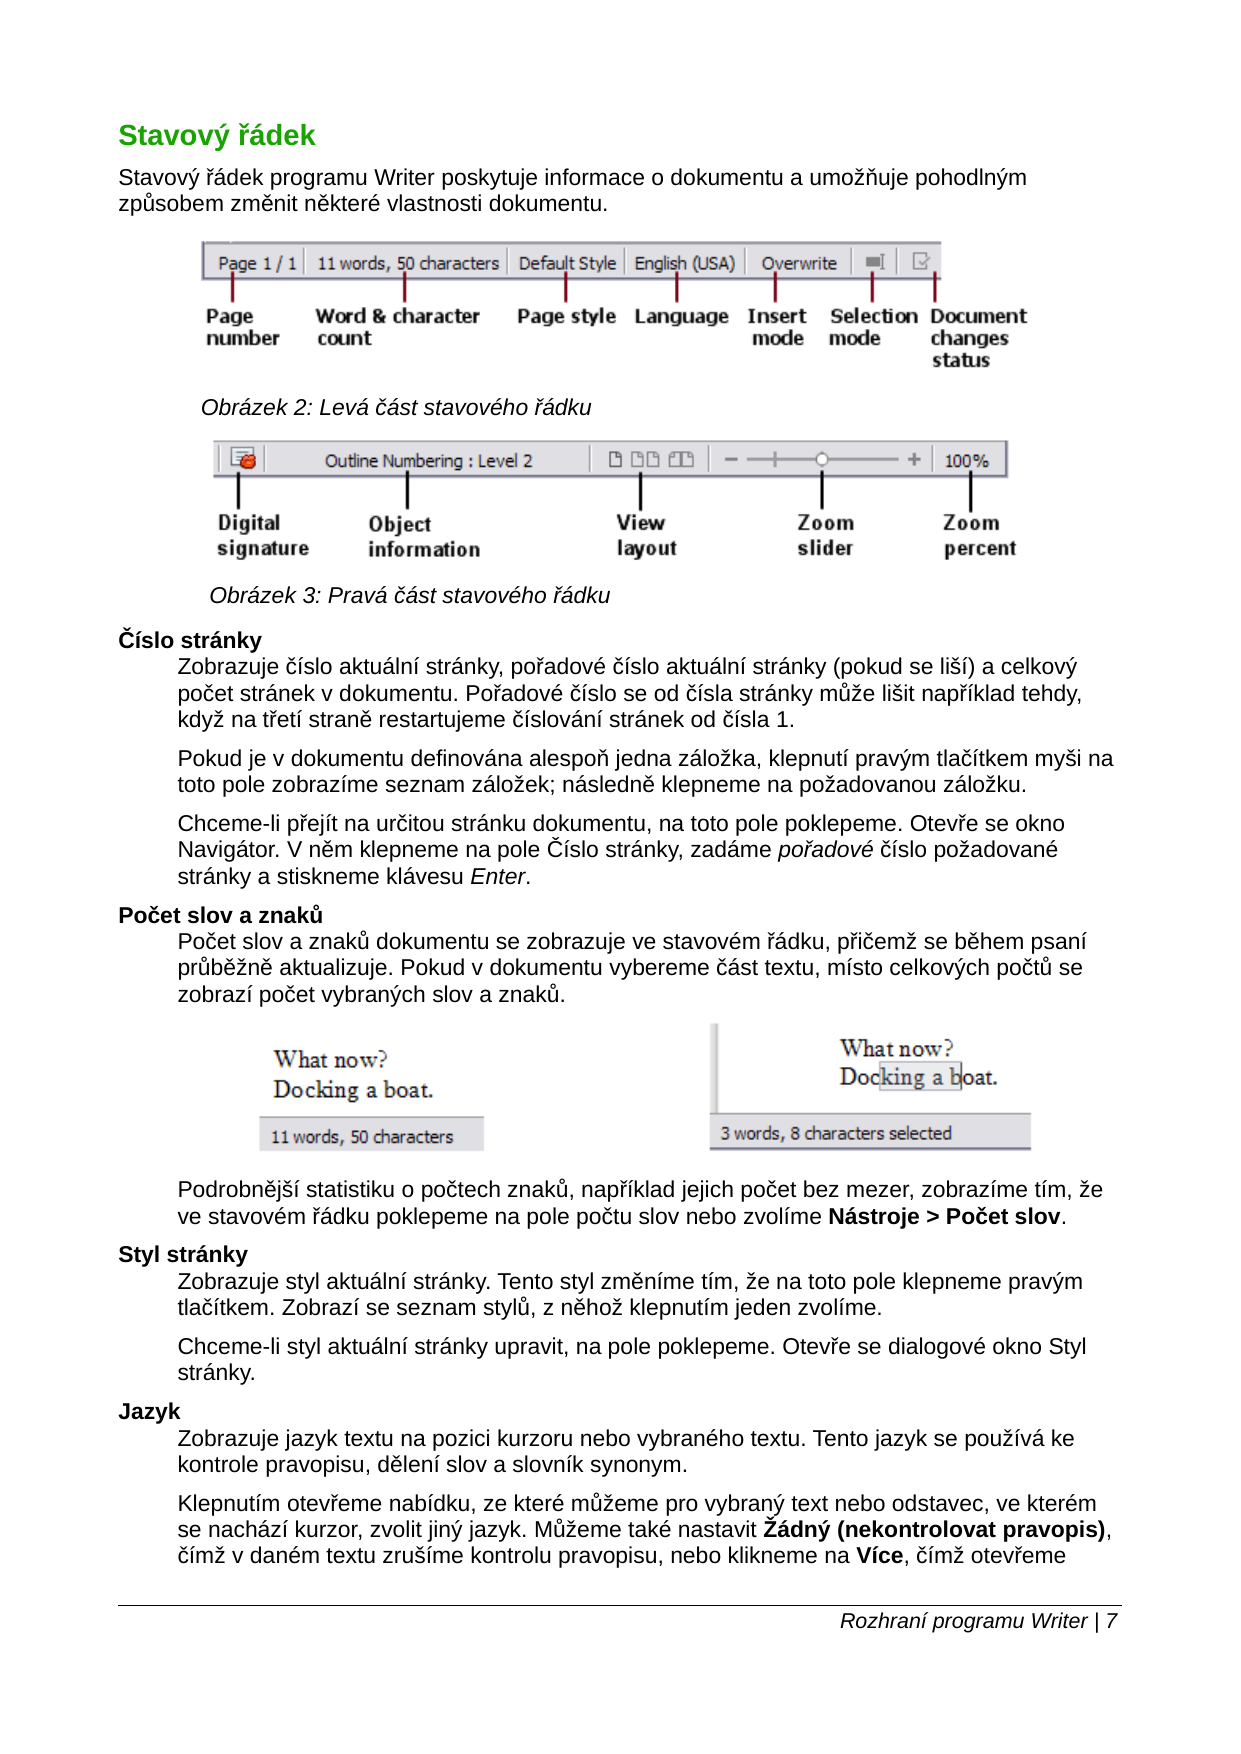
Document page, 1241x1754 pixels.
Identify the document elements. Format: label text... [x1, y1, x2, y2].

table_header [124, 1020, 620, 1161]
text Chceme-li styl aktuální stránky upravit, na pole poklepeme. Otevře se dialogové okno Styl stránky. [177, 1333, 1122, 1386]
picture [707, 1019, 1036, 1154]
text Počet slov a znaků [118, 902, 1122, 928]
text Zobrazuje číslo aktuální stránky, pořadové číslo aktuální stránky (pokud se liší) a celkový počet stránek v dokumentu. Pořadové číslo se od čísla stránky může lišit například tehdy, když na třetí straně restartujeme číslování stránek od čísla 1. [177, 653, 1122, 732]
text Stavový řádek programu Writer poskytuje informace o dokumentu a umožňuje pohodlným způsobem změnit některé vlastnosti dokumentu. [118, 163, 1122, 216]
text Zobrazuje jazyk textu na pozici kurzoru nebo vybraného textu. Tento jazyk se používá ke kontrole pravopisu, dělení slov a slovník synonym. [177, 1424, 1122, 1477]
text Počet slov a znaků dokumentu se zobrazuje ve stavovém řádku, přičemž se během psaní průběžně aktualizuje. Pokud v dokumentu vybereme část textu, místo celkových počtů se zobrazí počet vybraných slov a znaků. [177, 928, 1122, 1007]
text Klepnutím otevřeme nabídku, ze které můžeme pro vybraný text nebo odstavec, ve kterém se nachází kurzor, zvolit jiný jazyk. Můžeme také nastavit Žádný (nekontrolovat pravopis), čímž v daném textu zrušíme kontrolu pravopisu, nebo klikneme na Více, čímž otevřeme [177, 1490, 1122, 1569]
picture [255, 1019, 489, 1156]
text Číslo stránky [118, 627, 1122, 653]
text Obrázek 3: Pravá část stavového řádku [209, 582, 1031, 608]
text Styl stránky [118, 1241, 1122, 1268]
text Obrázek 2: Levá část stavového řádku [201, 394, 1040, 420]
text Zobrazuje styl aktuální stránky. Tento styl změníme tím, že na toto pole klepneme pravým tlačítkem. Zobrazí se seznam stylů, z něhož klepnutím jeden zvolíme. [177, 1268, 1122, 1321]
picture [209, 436, 1032, 582]
text Pokud je v dokumentu definována alespoň jedna záložka, klepnutí pravým tlačítkem myši na toto pole zobrazíme seznam záložek; následně klepneme na požadovanou záložku. [177, 745, 1122, 797]
subtitle Stavový řádek [118, 118, 1122, 152]
picture [200, 240, 1040, 394]
text Podrobnější statistiku o počtech znaků, například jejich počet bez mezer, zobrazíme tím, že ve stavovém řádku poklepeme na pole počtu slov nebo zvolíme Nástroje > Počet slov. [177, 1176, 1122, 1229]
text Chceme-li přejít na určitou stránku dokumentu, na toto pole poklepeme. Otevře se okno Navigátor. V něm klepneme na pole Číslo stránky, zadáme pořadové číslo požadované stránky a stiskneme klávesu Enter. [177, 810, 1122, 889]
table_header [620, 1020, 1123, 1161]
text Jazyk [118, 1398, 1122, 1424]
